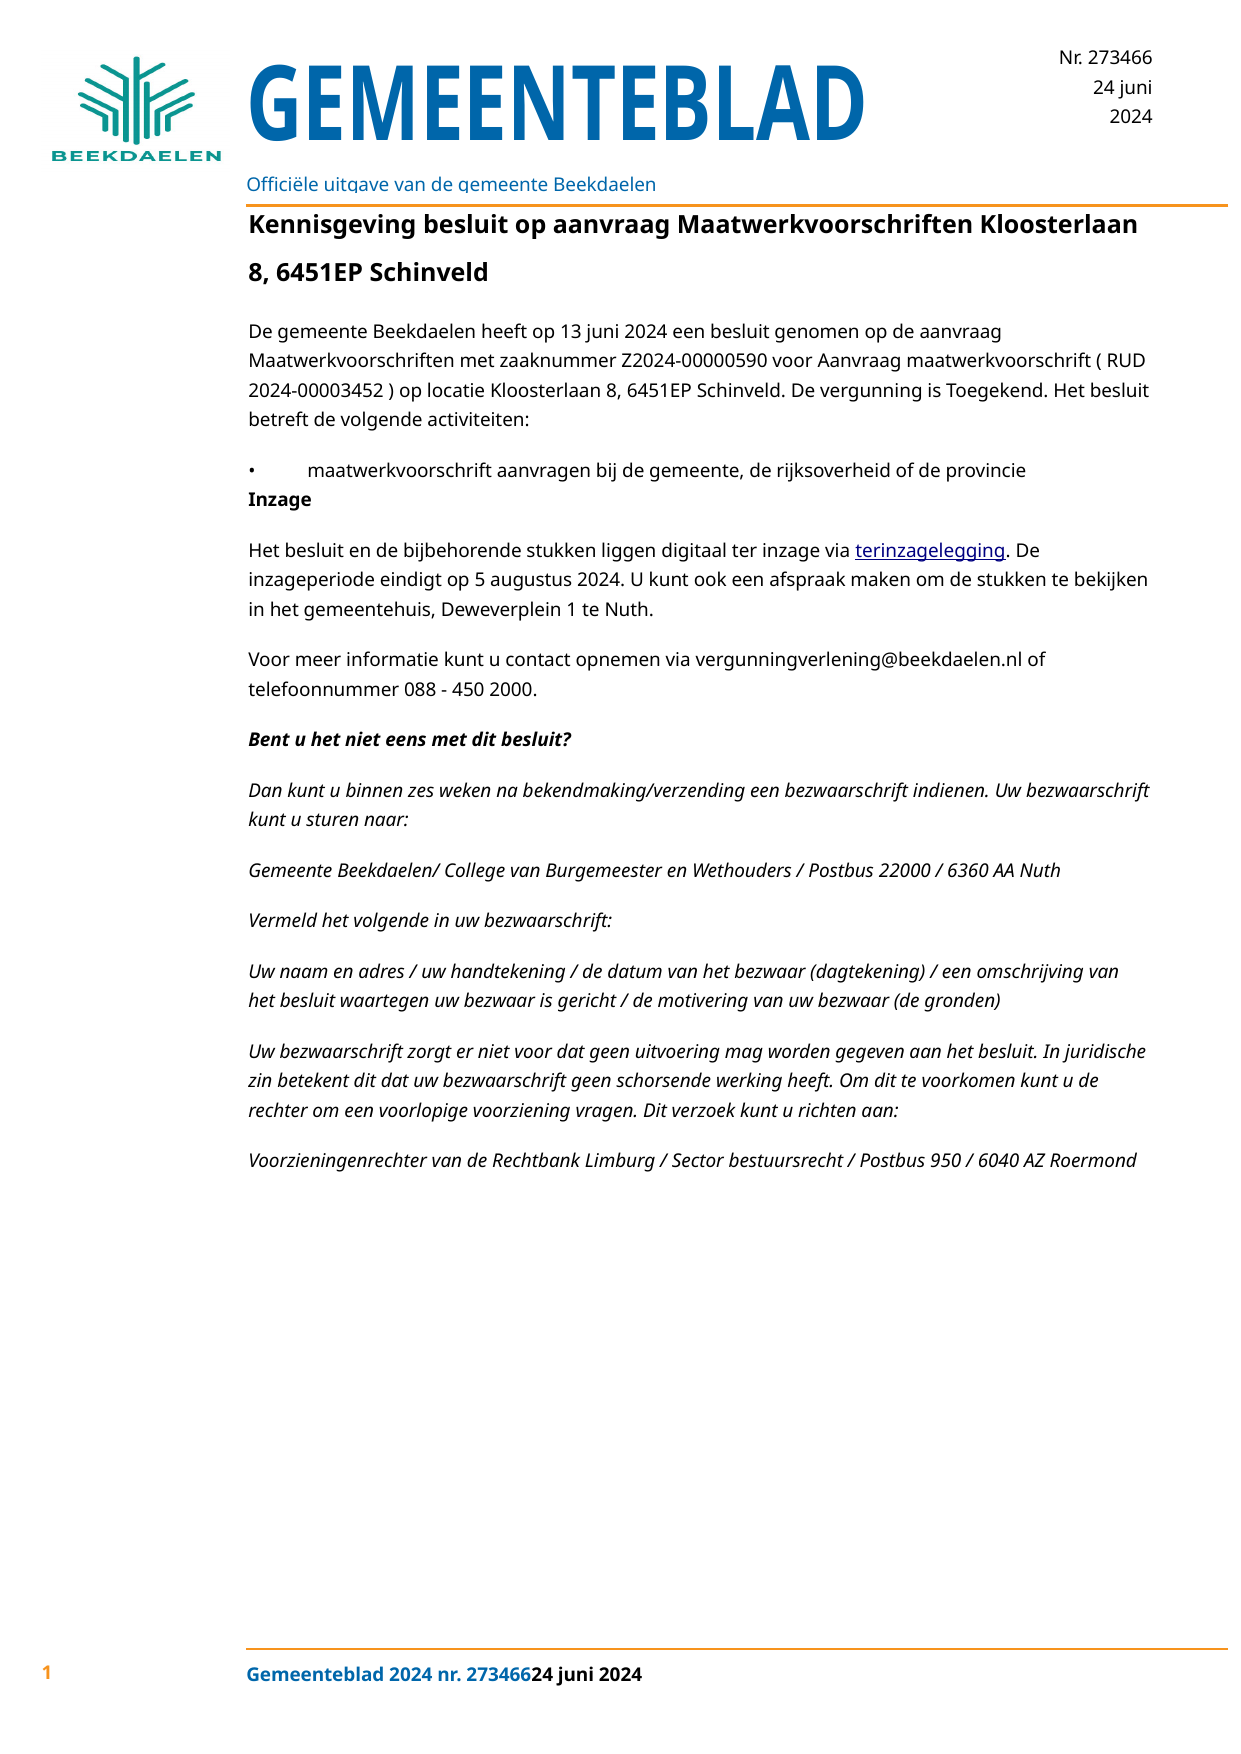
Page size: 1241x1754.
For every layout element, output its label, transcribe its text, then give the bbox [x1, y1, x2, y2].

text Vermeld het volgende in uw bezwaarschrift: [248, 907, 1152, 933]
text Uw bezwaarschrift zorgt er niet voor dat geen uitvoering mag worden gegeven aan het besluit. In juridische zin betekent dit dat uw bezwaarschrift geen schorsende werking heeft. Om dit te voorkomen kunt u de rechter om een voorlopige voorziening vragen. Dit verzoek kunt u richten aan: [248, 1038, 1152, 1123]
text Voorzieningenrechter van de Rechtbank Limburg / Sector bestuursrecht / Postbus 950 / 6040 AZ Roermond [248, 1147, 1152, 1173]
text De gemeente Beekdaelen heeft op 13 juni 2024 een besluit genomen op de aanvraag Maatwerkvoorschriften met zaaknummer Z2024-00000590 voor Aanvraag maatwerkvoorschrift ( RUD 2024-00003452 ) op locatie Kloosterlaan 8, 6451EP Schinveld. De vergunning is Toegekend. Het besluit betreft de volgende activiteiten: [248, 318, 1152, 432]
text Voor meer informatie kunt u contact opnemen via vergunningverlening@beekdaelen.nl of telefoonnummer 088 - 450 2000. [248, 647, 1152, 702]
text Het besluit en de bijbehorende stukken liggen digitaal ter inzage via terinzagelegging. De inzageperiode eindigt op 5 augustus 2024. U kunt ook een afspraak maken om de stukken te bekijken in het gemeentehuis, Deweverplein 1 te Nuth. [248, 537, 1152, 622]
text Bent u het niet eens met dit besluit? [248, 727, 1152, 752]
text Inzage [248, 487, 1152, 512]
list maatwerkvoorschrift aanvragen bij de gemeente, de rijksoverheid of de provincie [248, 457, 1152, 483]
picture [41, 47, 231, 172]
text Kennisgeving besluit op aanvraag Maatwerkvoorschriften Kloosterlaan 8, 6451EP Schinveld [248, 207, 1152, 288]
text Dan kunt u binnen zes weken na bekendmaking/verzending een bezwaarschrift indienen. Uw bezwaarschrift kunt u sturen naar: [248, 777, 1152, 832]
text Gemeente Beekdaelen/ College van Burgemeester en Wethouders / Postbus 22000 / 6360 AA Nuth [248, 857, 1152, 883]
text Uw naam en adres / uw handtekening / de datum van het bezwaar (dagtekening) / een omschrijving van het besluit waartegen uw bezwaar is gericht / de motivering van uw bezwaar (de gronden) [248, 958, 1152, 1013]
